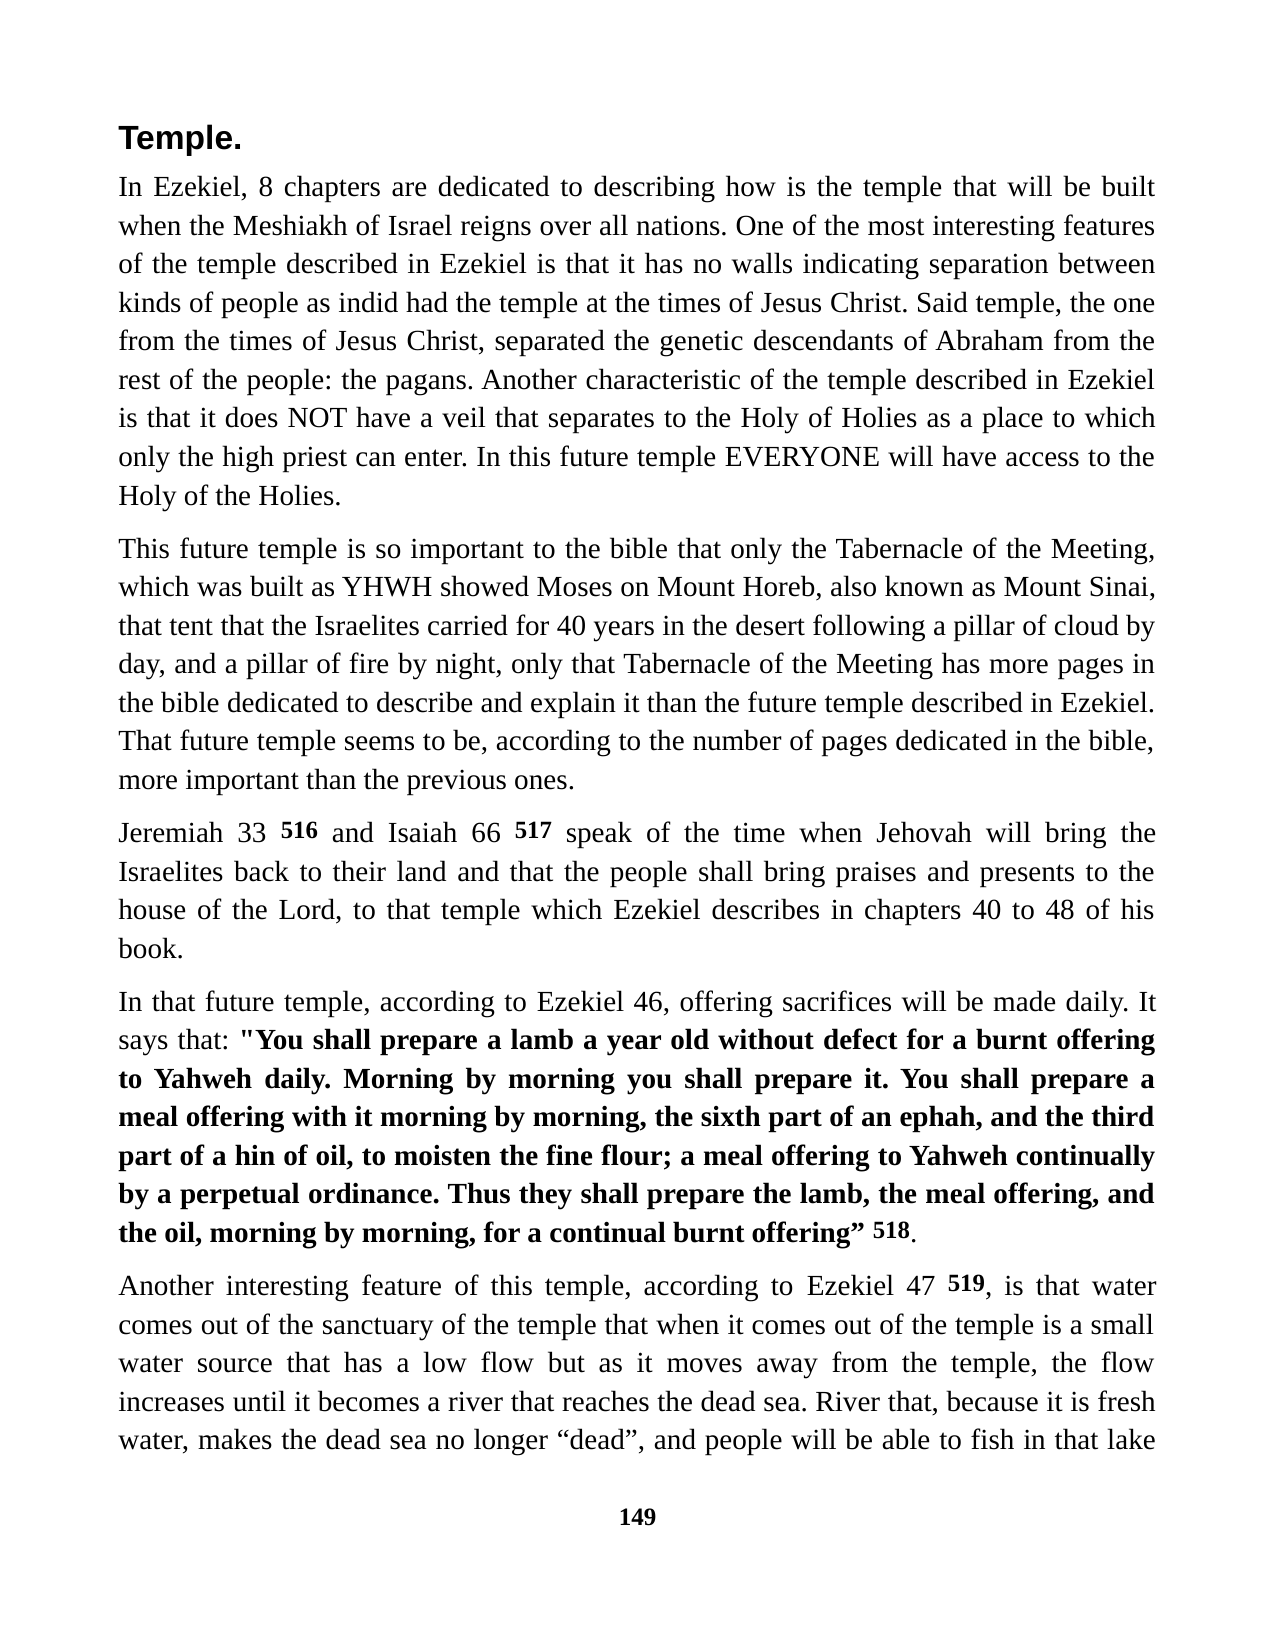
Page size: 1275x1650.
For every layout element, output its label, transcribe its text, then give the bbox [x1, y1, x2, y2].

text Jeremiah 33 and Isaiah 66 speak of the time when Jehovah will bring the Israelites back to their land and that the people shall bring praises and presents to the house of the Lord, to that temple which Ezekiel describes in chapters 40 to 48 of his book. [118, 815, 1157, 964]
subtitle Temple. [118, 118, 1157, 157]
text In that future temple, according to Ezekiel 46, offering sacrifices will be made daily. It says that: "You shall prepare a lamb a year old without defect for a burnt offering to Yahweh daily. Morning by morning you shall prepare it. You shall prepare a meal offering with it morning by morning, the sixth part of an ephah, and the third part of a hin of oil, to moisten the fine flour; a meal offering to Yahweh continually by a perpetual ordinance. Thus they shall prepare the lamb, the meal offering, and the oil, morning by morning, for a continual burnt offering” . [118, 984, 1157, 1249]
text Another interesting feature of this temple, according to Ezekiel 47 , is that water comes out of the sanctuary of the temple that when it comes out of the temple is a small water source that has a low flow but as it moves away from the temple, the flow increases until it becomes a river that reaches the dead sea. River that, because it is fresh water, makes the dead sea no longer “dead”, and people will be able to fish in that lake [118, 1268, 1157, 1456]
text In Ezekiel, 8 chapters are dedicated to describing how is the temple that will be built when the Meshiakh of Israel reigns over all nations. One of the most interesting features of the temple described in Ezekiel is that it has no walls indicating separation between kinds of people as indid had the temple at the times of Jesus Christ. Said temple, the one from the times of Jesus Christ, separated the genetic descendants of Abraham from the rest of the people: the pagans. Another characteristic of the temple described in Ezekiel is that it does NOT have a veil that separates to the Holy of Holies as a place to which only the high priest can enter. In this future temple EVERYONE will have access to the Holy of the Holies. [118, 169, 1157, 511]
text This future temple is so important to the bible that only the Tabernacle of the Meeting, which was built as YHWH showed Moses on Mount Horeb, also known as Mount Sinai, that tent that the Israelites carried for 40 years in the desert following a pillar of cloud by day, and a pillar of fire by night, only that Tabernacle of the Meeting has more pages in the bible dedicated to describe and explain it than the future temple described in Ezekiel. That future temple seems to be, according to the number of pages dedicated in the bible, more important than the previous ones. [118, 531, 1157, 796]
